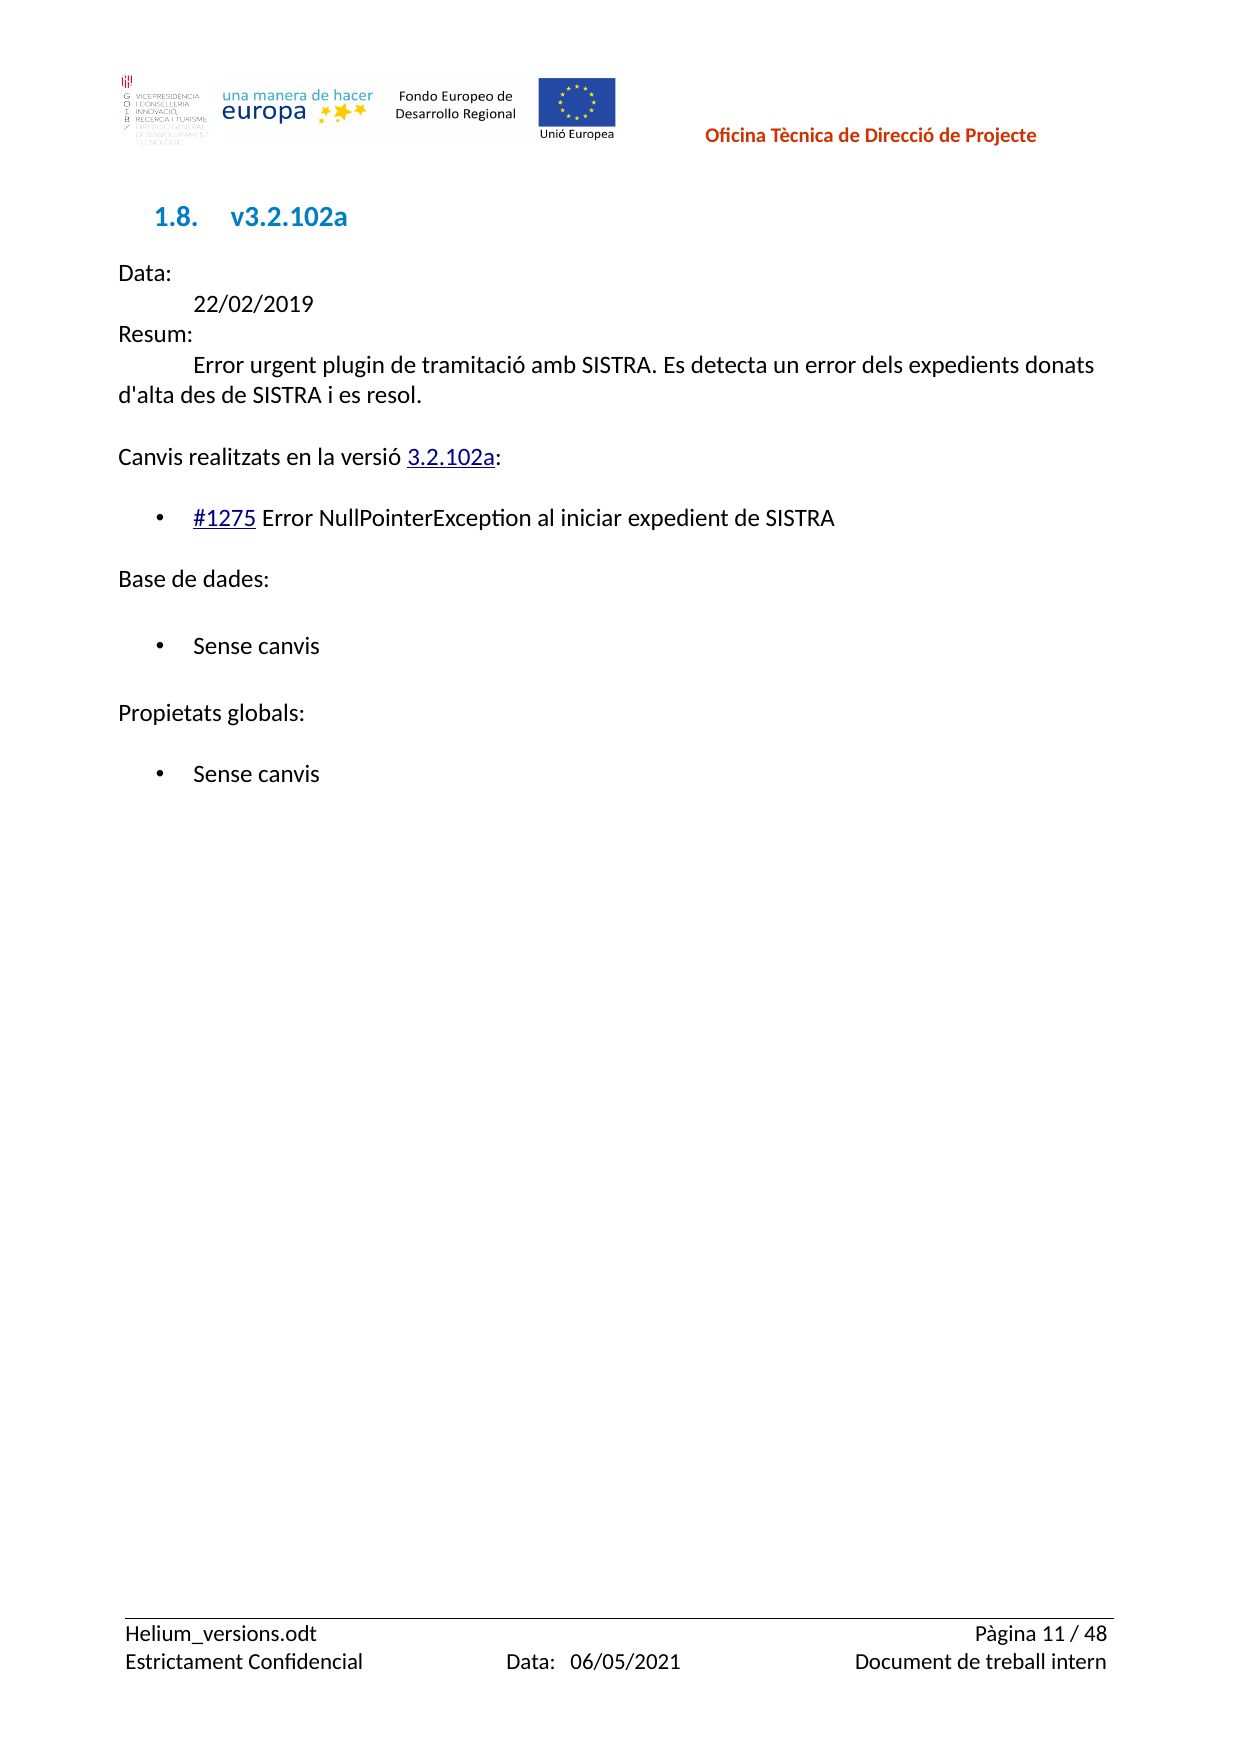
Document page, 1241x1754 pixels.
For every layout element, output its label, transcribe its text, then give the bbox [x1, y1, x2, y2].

text Error urgent plugin de tramitació amb SISTRA. Es detecta un error dels expedients donats d'alta des de SISTRA i es resol. [118, 349, 1122, 410]
text 22/02/2019 [118, 288, 1122, 319]
text Resum: [118, 319, 1122, 349]
subtitle v3.2.102a [153, 198, 1122, 234]
text Canvis realitzats en la versió 3.2.102a: [118, 441, 1122, 471]
list #1275 Error NullPointerException al iniciar expedient de SISTRA [156, 502, 1122, 532]
text Base de dades: [118, 563, 1122, 593]
picture [118, 73, 213, 147]
text Data: [118, 258, 1122, 288]
list Sense canvis [156, 758, 1122, 788]
text Propietats globals: [118, 697, 1122, 727]
list Sense canvis [156, 630, 1122, 660]
picture [219, 73, 621, 147]
